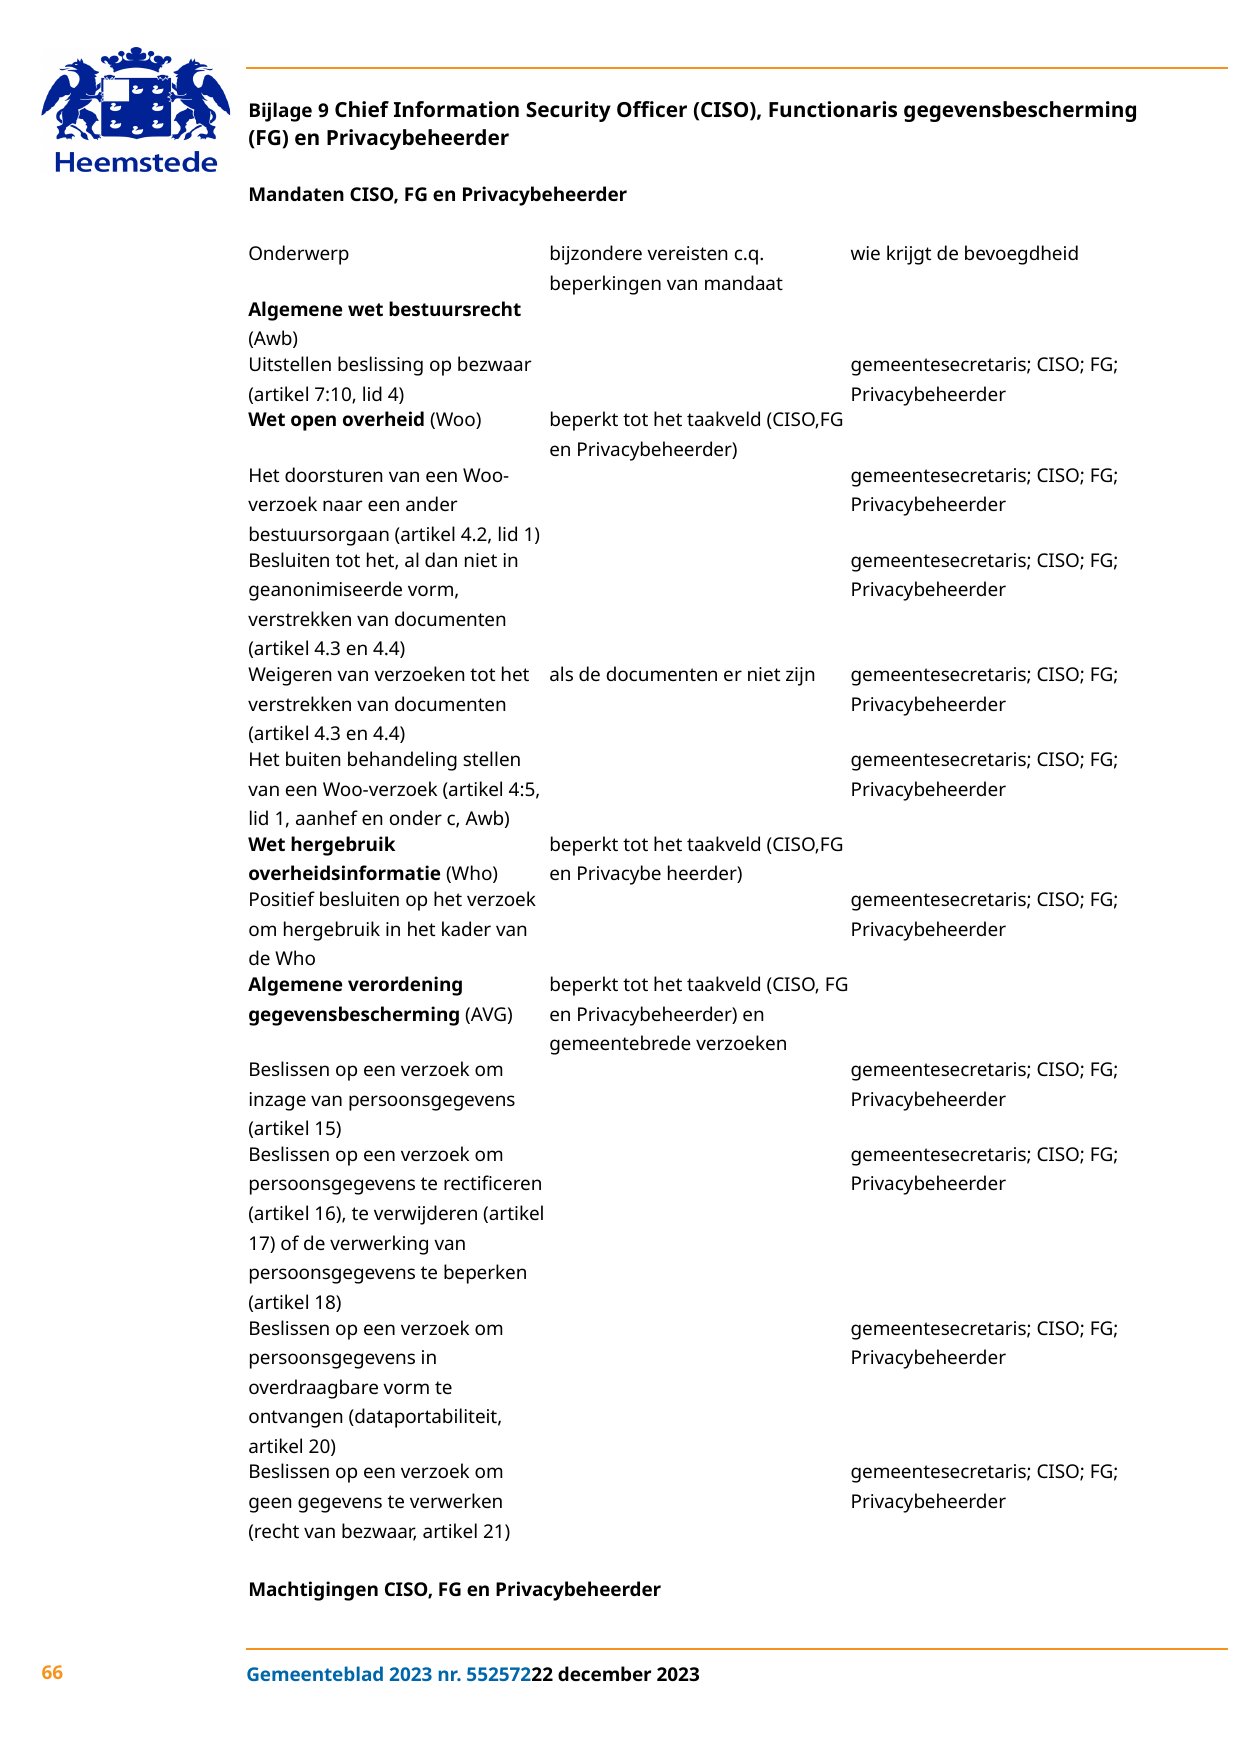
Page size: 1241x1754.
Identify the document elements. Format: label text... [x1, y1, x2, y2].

table_cell [549, 462, 850, 547]
table_cell [549, 886, 850, 971]
table_cell Positief besluiten op het verzoek om hergebruik in het kader van de Who [248, 886, 549, 971]
table_cell [549, 1141, 850, 1315]
table_cell Het buiten behandeling stellen van een Woo-verzoek (artikel 4:5, lid 1, aanhef en onder c, Awb) [248, 746, 549, 831]
table_cell gemeentesecretaris; CISO; FG; Privacybeheerder [850, 1056, 1152, 1141]
table_cell Beslissen op een verzoek om geen gegevens te verwerken (recht van bezwaar, artikel 21) [248, 1459, 549, 1544]
table_cell [549, 746, 850, 831]
table_cell gemeentesecretaris; CISO; FG; Privacybeheerder [850, 886, 1152, 971]
table_cell gemeentesecretaris; CISO; FG; Privacybeheerder [850, 351, 1152, 407]
table_cell [549, 547, 850, 661]
table_cell Besluiten tot het, al dan niet in geanonimiseerde vorm, verstrekken van documenten (artikel 4.3 en 4.4) [248, 547, 549, 661]
table_cell [549, 1459, 850, 1544]
table_header bijzondere vereisten c.q. beperkingen van mandaat [549, 241, 850, 296]
table_cell Wet hergebruik overheidsinformatie (Who) [248, 831, 549, 886]
text Bijlage 9 Chief Information Security Officer (CISO), Functionaris gegevensbescherming (FG) en Privacybeheerder [248, 95, 1152, 152]
table_header Onderwerp [248, 241, 549, 296]
table_cell Beslissen op een verzoek om inzage van persoonsgegevens (artikel 15) [248, 1056, 549, 1141]
table_cell Weigeren van verzoeken tot het verstrekken van documenten (artikel 4.3 en 4.4) [248, 661, 549, 746]
table_cell Beslissen op een verzoek om persoonsgegevens te rectificeren (artikel 16), te verwijderen (artikel 17) of de verwerking van persoonsgegevens te beperken (artikel 18) [248, 1141, 549, 1315]
table_cell [549, 1315, 850, 1459]
table_cell [850, 831, 1152, 886]
table_cell Wet open overheid (Woo) [248, 407, 549, 462]
table_cell Het doorsturen van een Woo-verzoek naar een ander bestuursorgaan (artikel 4.2, lid 1) [248, 462, 549, 547]
table_cell gemeentesecretaris; CISO; FG; Privacybeheerder [850, 1315, 1152, 1459]
text Machtigingen CISO, FG en Privacybeheerder [248, 1576, 1152, 1602]
table_cell [549, 1056, 850, 1141]
table_cell Beslissen op een verzoek om persoonsgegevens in overdraagbare vorm te ontvangen (dataportabiliteit, artikel 20) [248, 1315, 549, 1459]
table_header wie krijgt de bevoegdheid [850, 241, 1152, 296]
picture [41, 47, 231, 172]
table_cell [850, 407, 1152, 462]
table_cell [850, 971, 1152, 1056]
table_cell gemeentesecretaris; CISO; FG; Privacybeheerder [850, 1459, 1152, 1544]
table_cell beperkt tot het taakveld (CISO,FG en Privacybeheerder) [549, 407, 850, 462]
table_cell [850, 296, 1152, 351]
table_cell gemeentesecretaris; CISO; FG; Privacybeheerder [850, 547, 1152, 661]
table_cell Algemene wet bestuursrecht (Awb) [248, 296, 549, 351]
table_cell gemeentesecretaris; CISO; FG; Privacybeheerder [850, 462, 1152, 547]
table_cell gemeentesecretaris; CISO; FG; Privacybeheerder [850, 1141, 1152, 1315]
table_cell beperkt tot het taakveld (CISO,FG en Privacybe heerder) [549, 831, 850, 886]
table_cell [549, 351, 850, 407]
text Mandaten CISO, FG en Privacybeheerder [248, 181, 1152, 207]
table_cell gemeentesecretaris; CISO; FG; Privacybeheerder [850, 661, 1152, 746]
table_cell [549, 296, 850, 351]
table_cell gemeentesecretaris; CISO; FG; Privacybeheerder [850, 746, 1152, 831]
table_cell Algemene verordening gegevensbescherming (AVG) [248, 971, 549, 1056]
table_cell als de documenten er niet zijn [549, 661, 850, 746]
table_cell Uitstellen beslissing op bezwaar (artikel 7:10, lid 4) [248, 351, 549, 407]
table_cell beperkt tot het taakveld (CISO, FG en Privacybeheerder) en gemeentebrede verzoeken [549, 971, 850, 1056]
